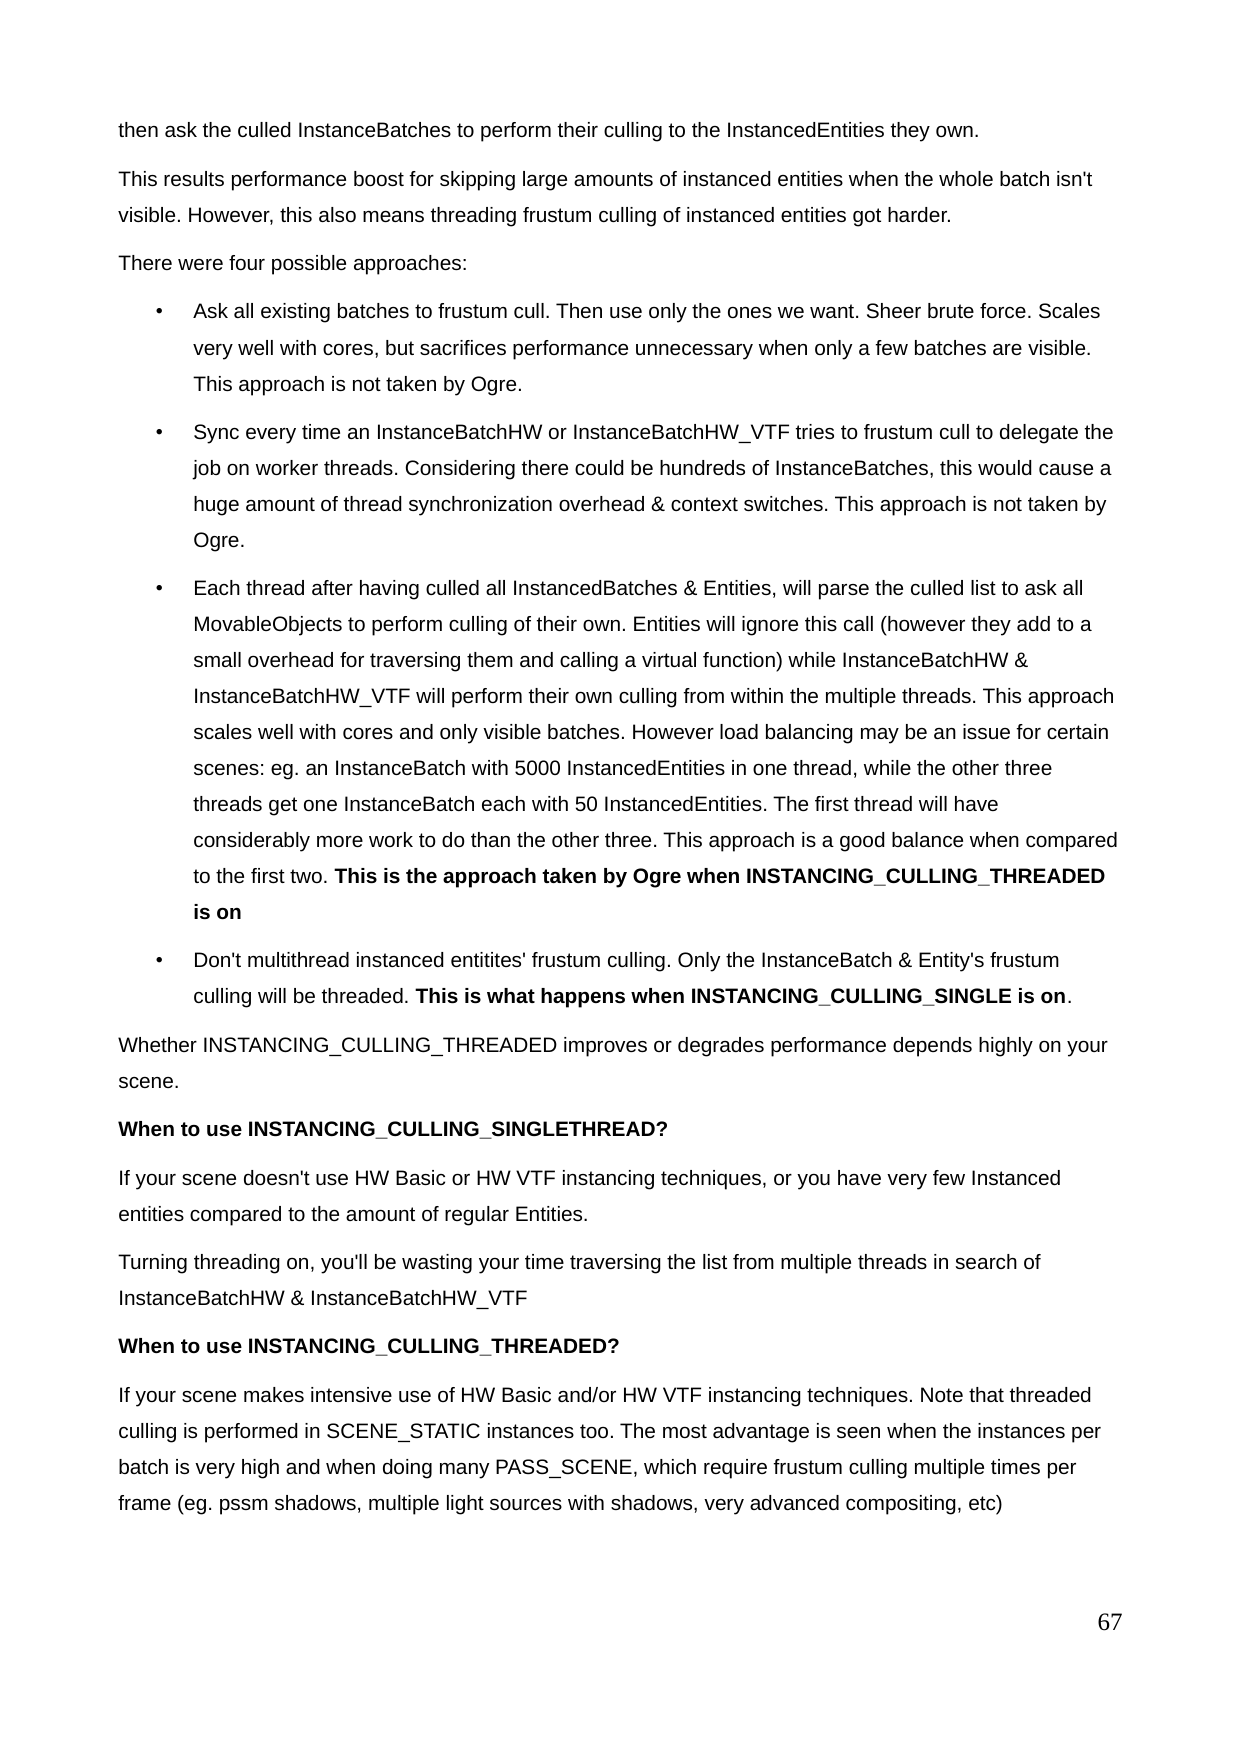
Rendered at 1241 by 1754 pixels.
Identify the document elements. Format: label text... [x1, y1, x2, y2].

text Turning threading on, you'll be wasting your time traversing the list from multiple threads in search of InstanceBatchHW & InstanceBatchHW_VTF [118, 1250, 1122, 1310]
list Each thread after having culled all InstancedBatches & Entities, will parse the culled list to ask all MovableObjects to perform culling of their own. Entities will ignore this call (however they add to a small overhead for traversing them and calling a virtual function) while InstanceBatchHW & InstanceBatchHW_VTF will perform their own culling from within the multiple threads. This approach scales well with cores and only visible batches. However load balancing may be an issue for certain scenes: eg. an InstanceBatch with 5000 InstancedEntities in one thread, while the other three threads get one InstanceBatch each with 50 InstancedEntities. The first thread will have considerably more work to do than the other three. This approach is a good balance when compared to the first two. This is the approach taken by Ogre when INSTANCING_CULLING_THREADED is on [156, 576, 1122, 924]
text When to use INSTANCING_CULLING_SINGLETHREAD? [118, 1117, 1122, 1141]
text Whether INSTANCING_CULLING_THREADED improves or degrades performance depends highly on your scene. [118, 1033, 1122, 1092]
list Sync every time an InstanceBatchHW or InstanceBatchHW_VTF tries to frustum cull to delegate the job on worker threads. Considering there could be hundreds of InstanceBatches, this would cause a huge amount of thread synchronization overhead & context switches. This approach is not taken by Ogre. [156, 420, 1122, 552]
text There were four possible approaches: [118, 251, 1122, 275]
text If your scene doesn't use HW Basic or HW VTF instancing techniques, or you have very few Instanced entities compared to the amount of regular Entities. [118, 1165, 1122, 1225]
text If your scene makes intensive use of HW Basic and/or HW VTF instancing techniques. Note that threaded culling is performed in SCENE_STATIC instances too. The most advantage is seen when the instances per batch is very high and when doing many PASS_SCENE, which require frustum culling multiple times per frame (eg. pssm shadows, multiple light sources with shadows, very advanced compositing, etc) [118, 1383, 1122, 1514]
list Ask all existing batches to frustum cull. Then use only the ones we want. Sheer brute force. Scales very well with cores, but sacrifices performance unnecessary when only a few batches are visible. This approach is not taken by Ogre. [156, 299, 1122, 395]
text then ask the culled InstanceBatches to perform their culling to the InstancedEntities they own. [118, 118, 1122, 142]
text When to use INSTANCING_CULLING_THREADED? [118, 1334, 1122, 1358]
list Don't multithread instanced entitites' frustum culling. Only the InstanceBatch & Entity's frustum culling will be threaded. This is what happens when INSTANCING_CULLING_SINGLE is on. [156, 948, 1122, 1008]
text This results performance boost for skipping large amounts of instanced entities when the whole batch isn't visible. However, this also means threading frustum culling of instanced entities got harder. [118, 167, 1122, 226]
text [118, 1539, 1122, 1563]
